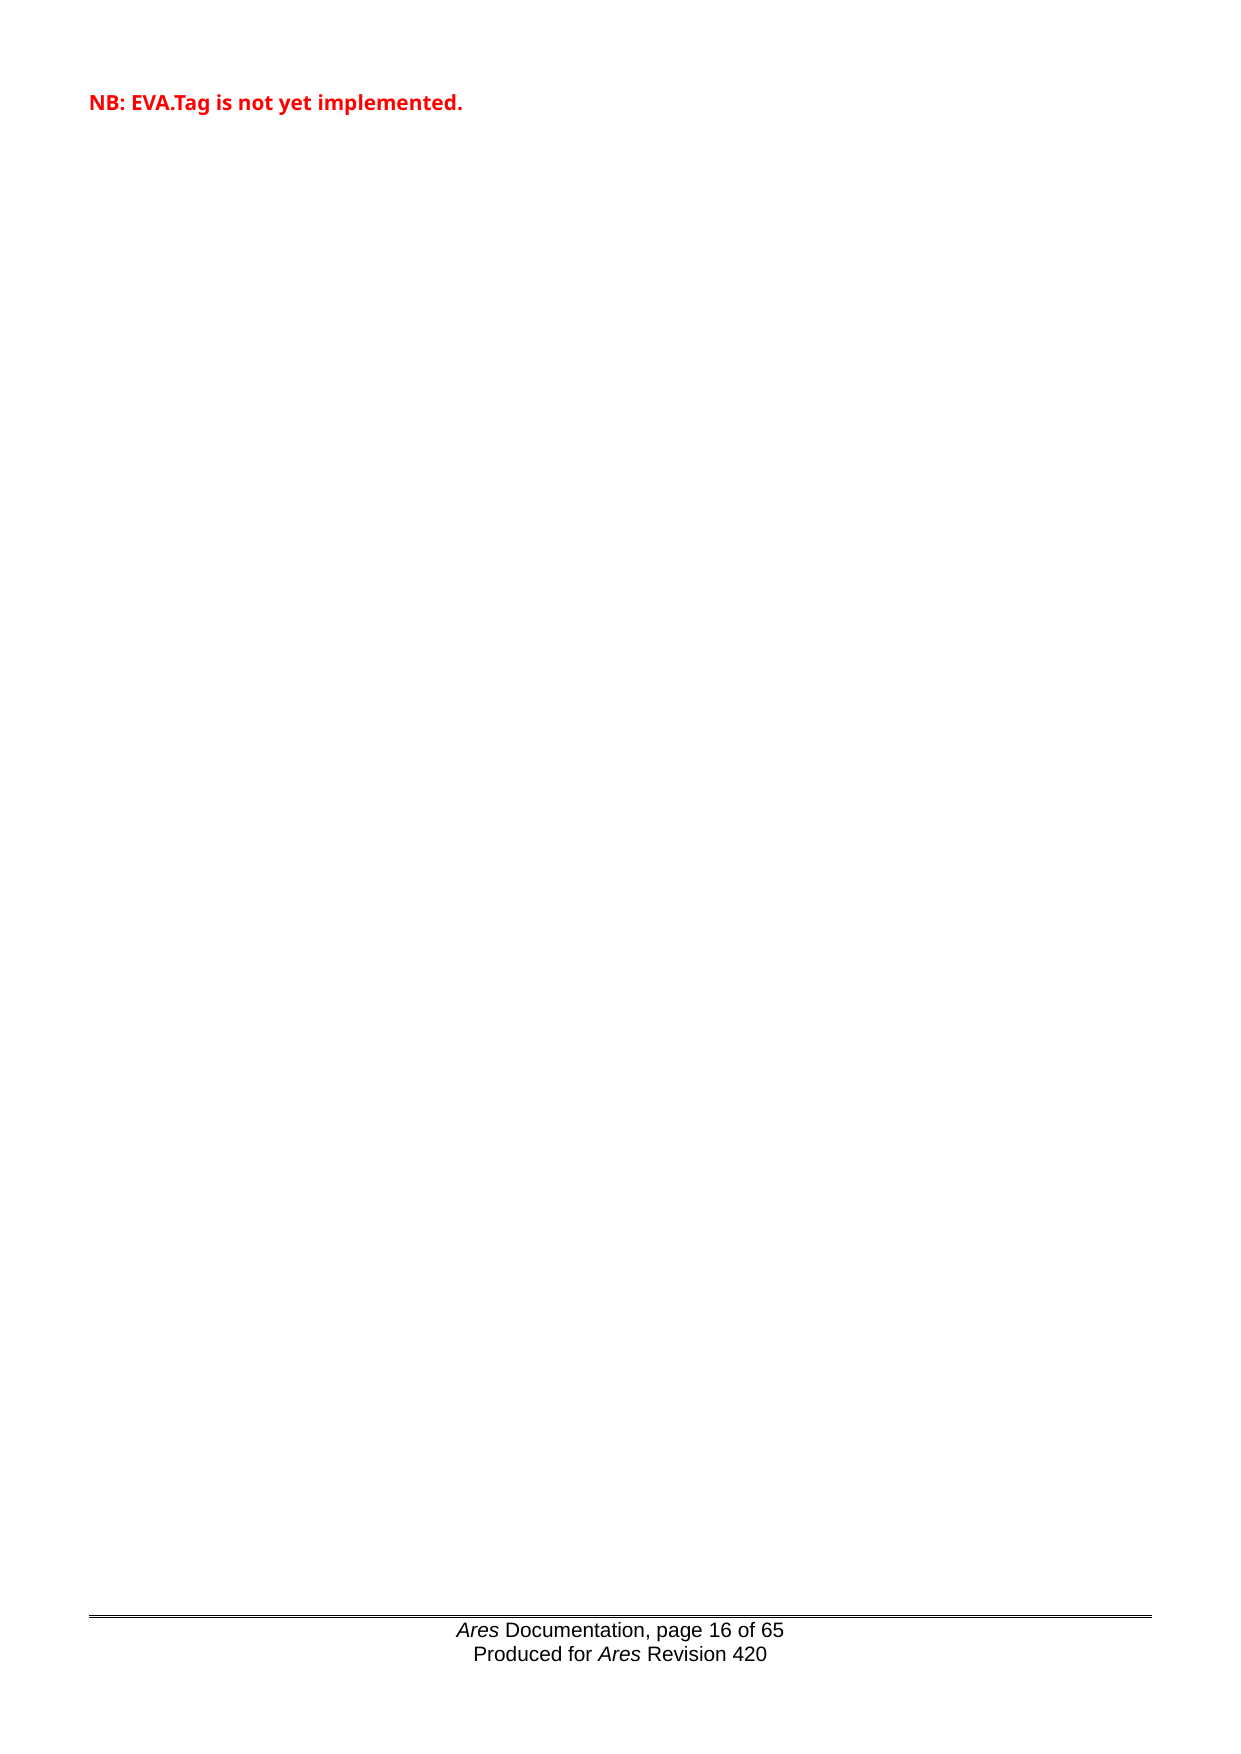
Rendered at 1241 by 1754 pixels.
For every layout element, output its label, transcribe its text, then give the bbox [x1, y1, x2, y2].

text NB: EVA.Tag is not yet implemented. [88, 88, 1152, 117]
